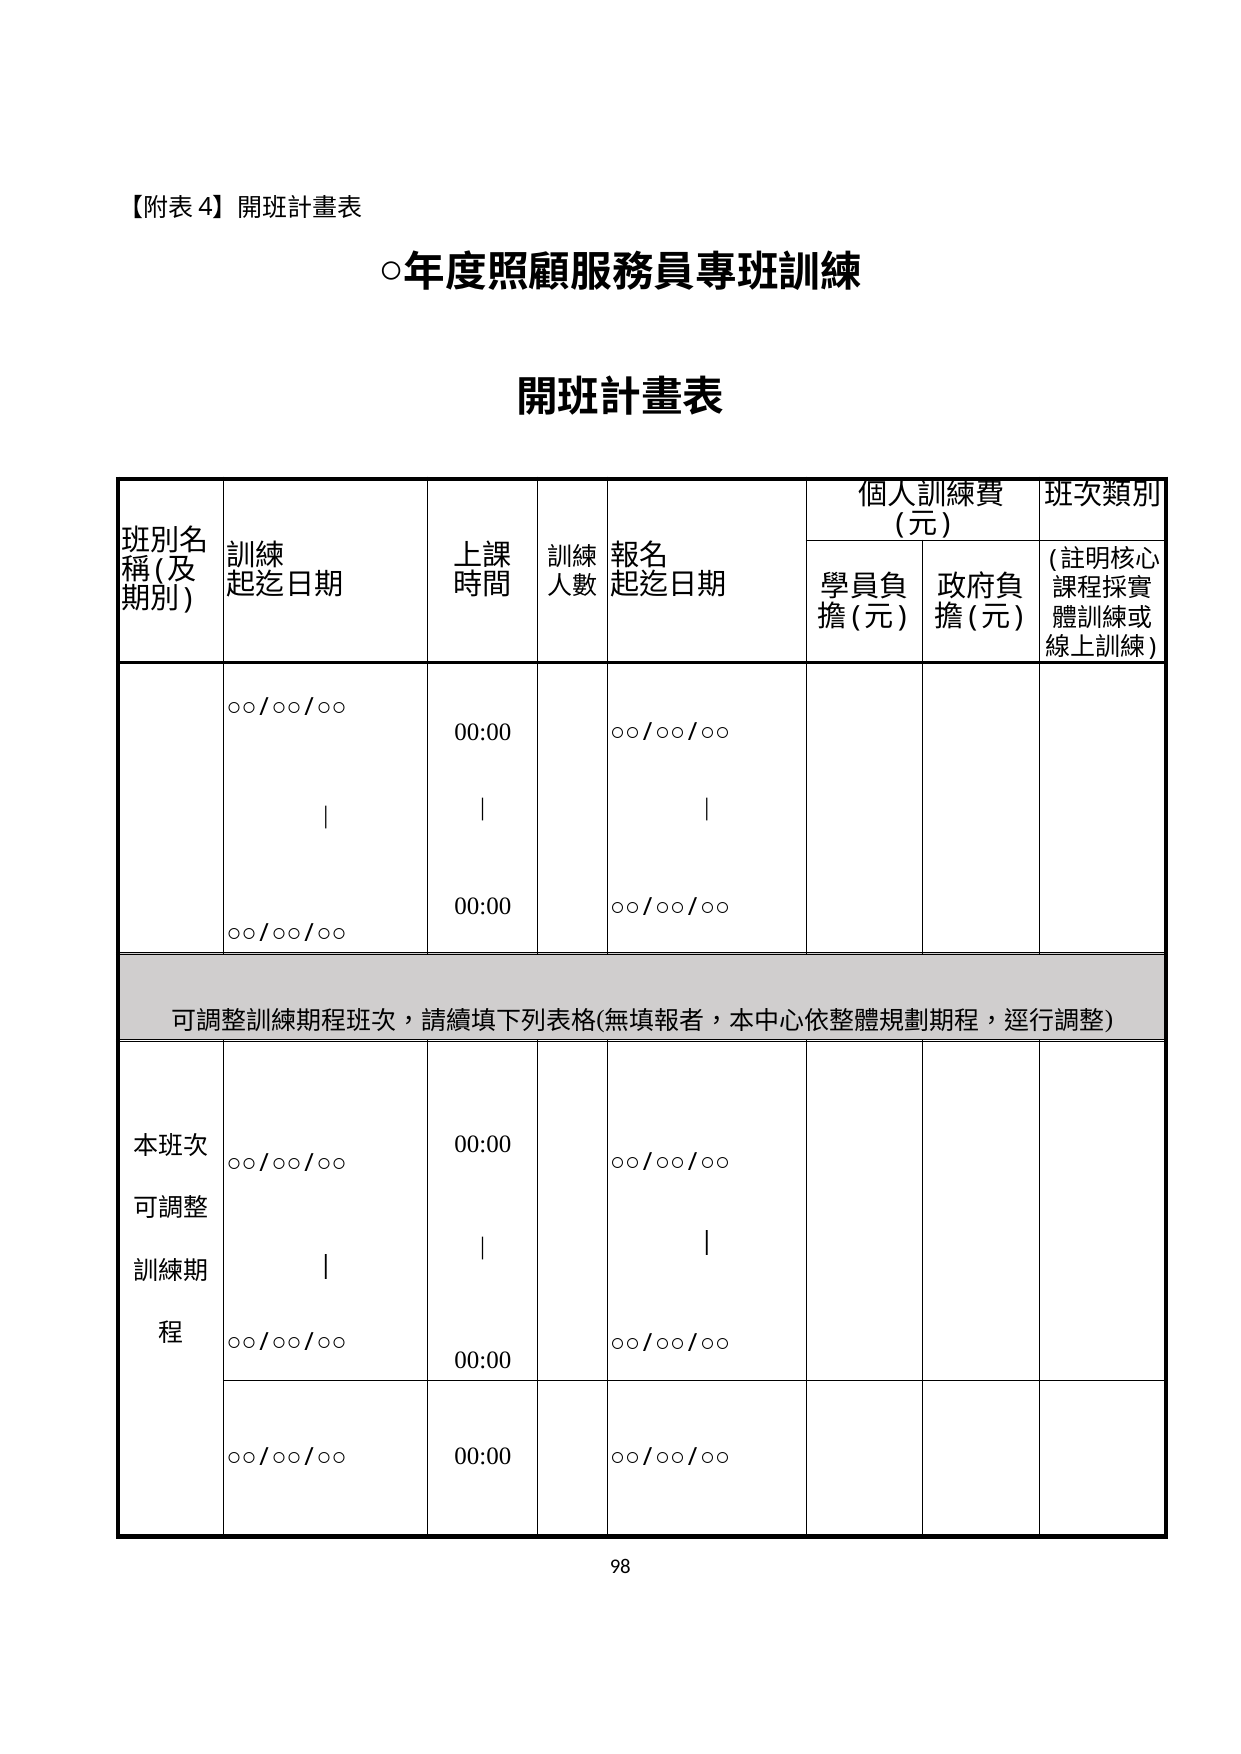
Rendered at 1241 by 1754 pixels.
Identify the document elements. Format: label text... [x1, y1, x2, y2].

table_header 訓練人數 [538, 481, 607, 661]
table_cell ○○/○○/○○ | ○○/○○/○○ [224, 1042, 427, 1380]
subtitle 【附表4】開班計畫表 [118, 164, 1122, 227]
table_header 訓練 起迄日期 [224, 481, 427, 661]
table_cell [1040, 1381, 1164, 1534]
table_header 上課 時間 [428, 481, 537, 661]
table_cell ○○/○○/○○ [608, 1381, 806, 1534]
table_cell 本班次 可調整 訓練期程 [120, 1042, 223, 1534]
table_header 報名 起迄日期 [608, 481, 806, 661]
table_cell [923, 1042, 1039, 1380]
table_cell 政府負擔(元) [923, 541, 1039, 661]
table_cell [807, 1381, 922, 1534]
table_cell [923, 664, 1039, 952]
table_cell [1040, 664, 1164, 952]
text ○年度照顧服務員專班訓練 [118, 227, 1122, 289]
table_cell [538, 1042, 607, 1380]
table_cell ○○/○○/○○ [224, 1381, 427, 1534]
table_cell 00:00 | 00:00 [428, 664, 537, 952]
table_header 班次類別 [1040, 481, 1164, 539]
table_cell [923, 1381, 1039, 1534]
table_cell [120, 664, 223, 952]
table_cell ○○/○○/○○ | ○○/○○/○○ [608, 1042, 806, 1380]
table_cell ○○/○○/○○ | ○○/○○/○○ [224, 664, 427, 952]
table_cell 00:00 | 00:00 [428, 1042, 537, 1380]
table_cell [538, 1381, 607, 1534]
table_cell ○○/○○/○○ | ○○/○○/○○ [608, 664, 806, 952]
table_cell (註明核心課程採實體訓練或線上訓練) [1040, 541, 1164, 661]
table_cell 可調整訓練期程班次，請續填下列表格(無填報者，本中心依整體規劃期程，逕行調整) [120, 955, 1164, 1039]
table_header 班別名稱(及期別) [120, 481, 223, 661]
table_cell [1040, 1042, 1164, 1380]
table_header 個人訓練費(元) [807, 481, 1039, 539]
table_cell [807, 1042, 922, 1380]
table_cell 學員負擔(元) [807, 541, 922, 661]
text 開班計畫表 [118, 352, 1122, 414]
table_cell [538, 664, 607, 952]
table_cell [807, 664, 922, 952]
table_cell 00:00 [428, 1381, 537, 1534]
